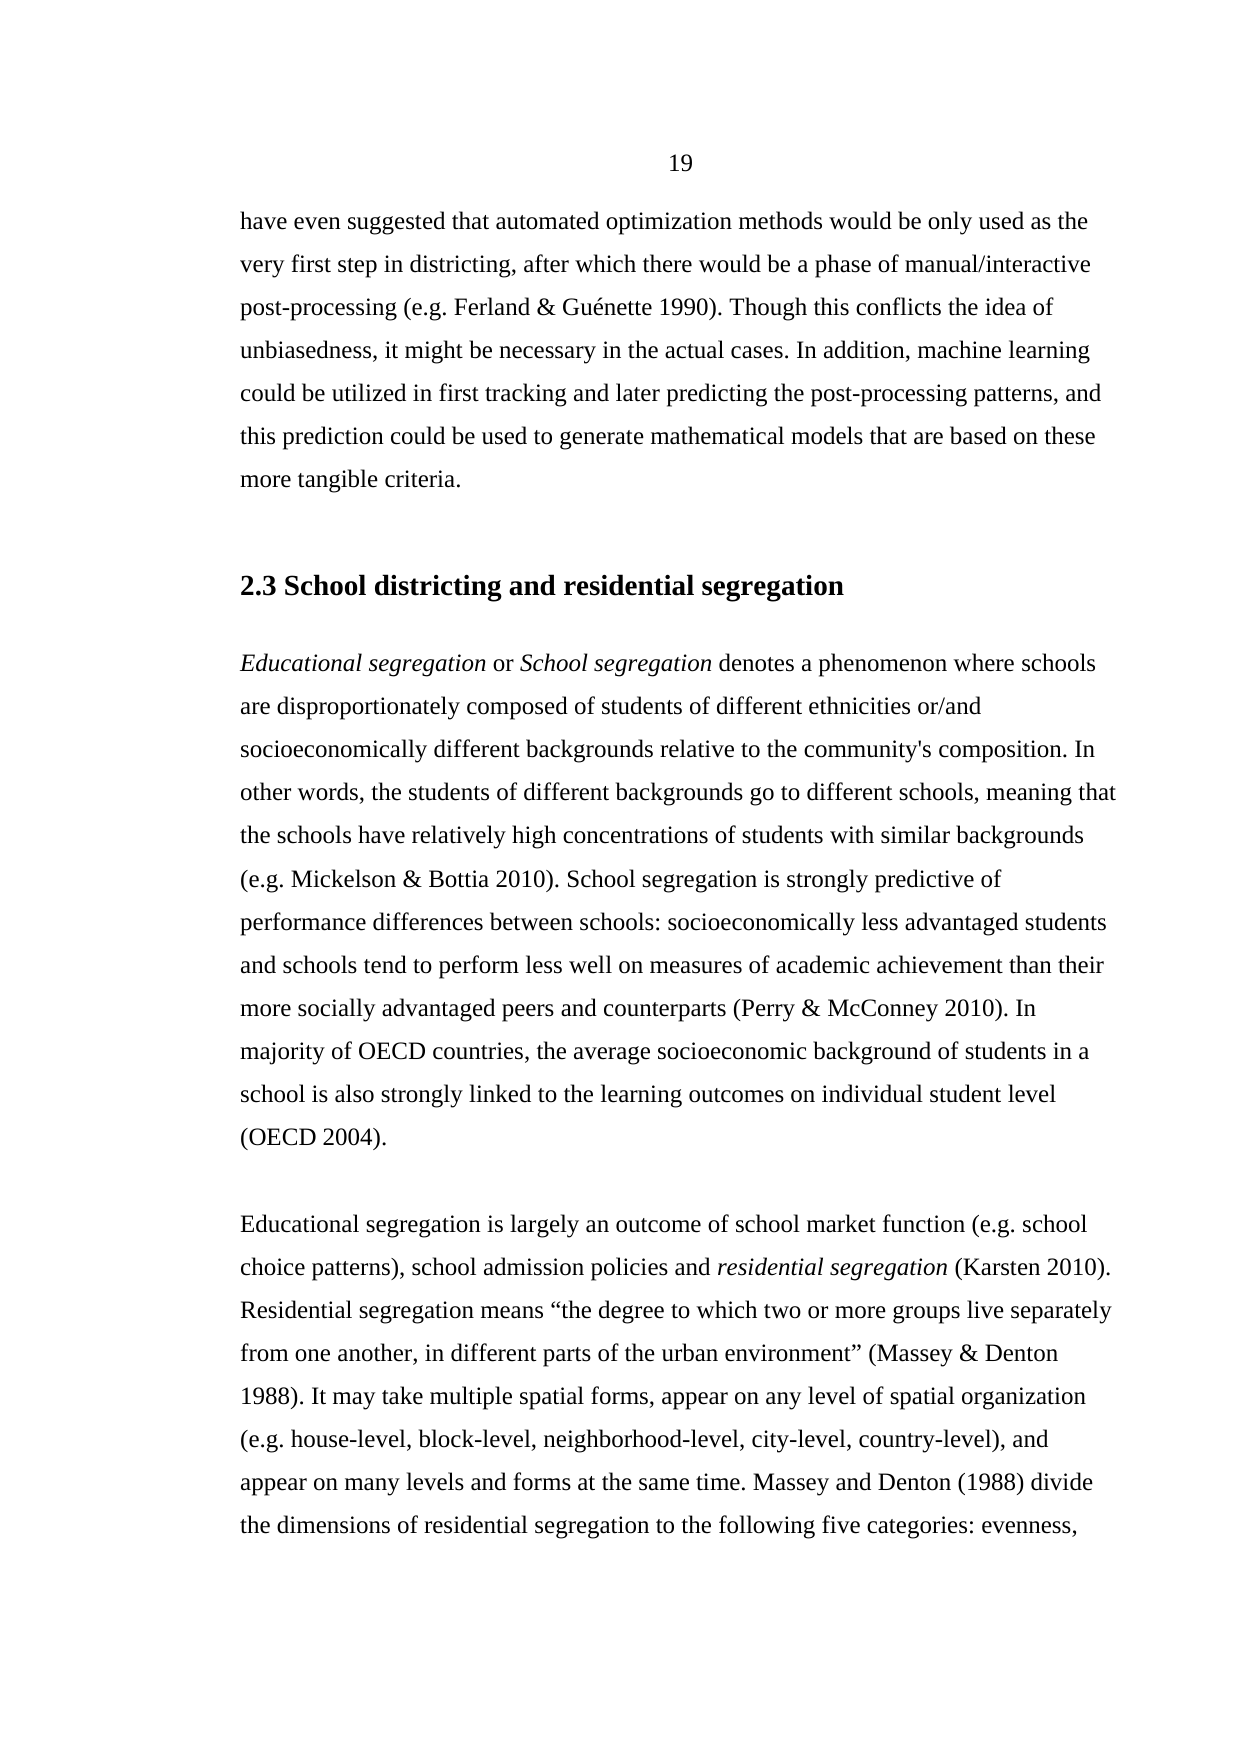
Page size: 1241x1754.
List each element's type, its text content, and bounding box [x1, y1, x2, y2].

text have even suggested that automated optimization methods would be only used as the very first step in districting, after which there would be a phase of manual/interactive post-processing (e.g. Ferland & Guénette 1990). Though this conflicts the idea of unbiasedness, it might be necessary in the actual cases. In addition, machine learning could be utilized in first tracking and later predicting the post-processing patterns, and this prediction could be used to generate mathematical models that are based on these more tangible criteria. [240, 206, 1121, 493]
text Educational segregation is largely an outcome of school market function (e.g. school choice patterns), school admission policies and residential segregation (Karsten 2010). Residential segregation means “the degree to which two or more groups live separately from one another, in different parts of the urban environment” (Massey & Denton 1988). It may take multiple spatial forms, appear on any level of spatial organization (e.g. house-level, block-level, neighborhood-level, city-level, country-level), and appear on many levels and forms at the same time. Massey and Denton (1988) divide the dimensions of residential segregation to the following five categories: evenness, [240, 1209, 1121, 1539]
text Educational segregation or School segregation denotes a phenomenon where schools are disproportionately composed of students of different ethnicities or/and socioeconomically different backgrounds relative to the community's composition. In other words, the students of different backgrounds go to different schools, meaning that the schools have relatively high concentrations of students with similar backgrounds (e.g. Mickelson & Bottia 2010). School segregation is strongly predictive of performance differences between schools: socioeconomically less advantaged students and schools tend to perform less well on measures of academic achievement than their more socially advantaged peers and counterparts (Perry & McConney 2010). In majority of OECD countries, the average socioeconomic background of students in a school is also strongly linked to the learning outcomes on individual student level (OECD 2004). [240, 648, 1121, 1151]
subtitle 2.3 School districting and residential segregation [240, 568, 1121, 601]
